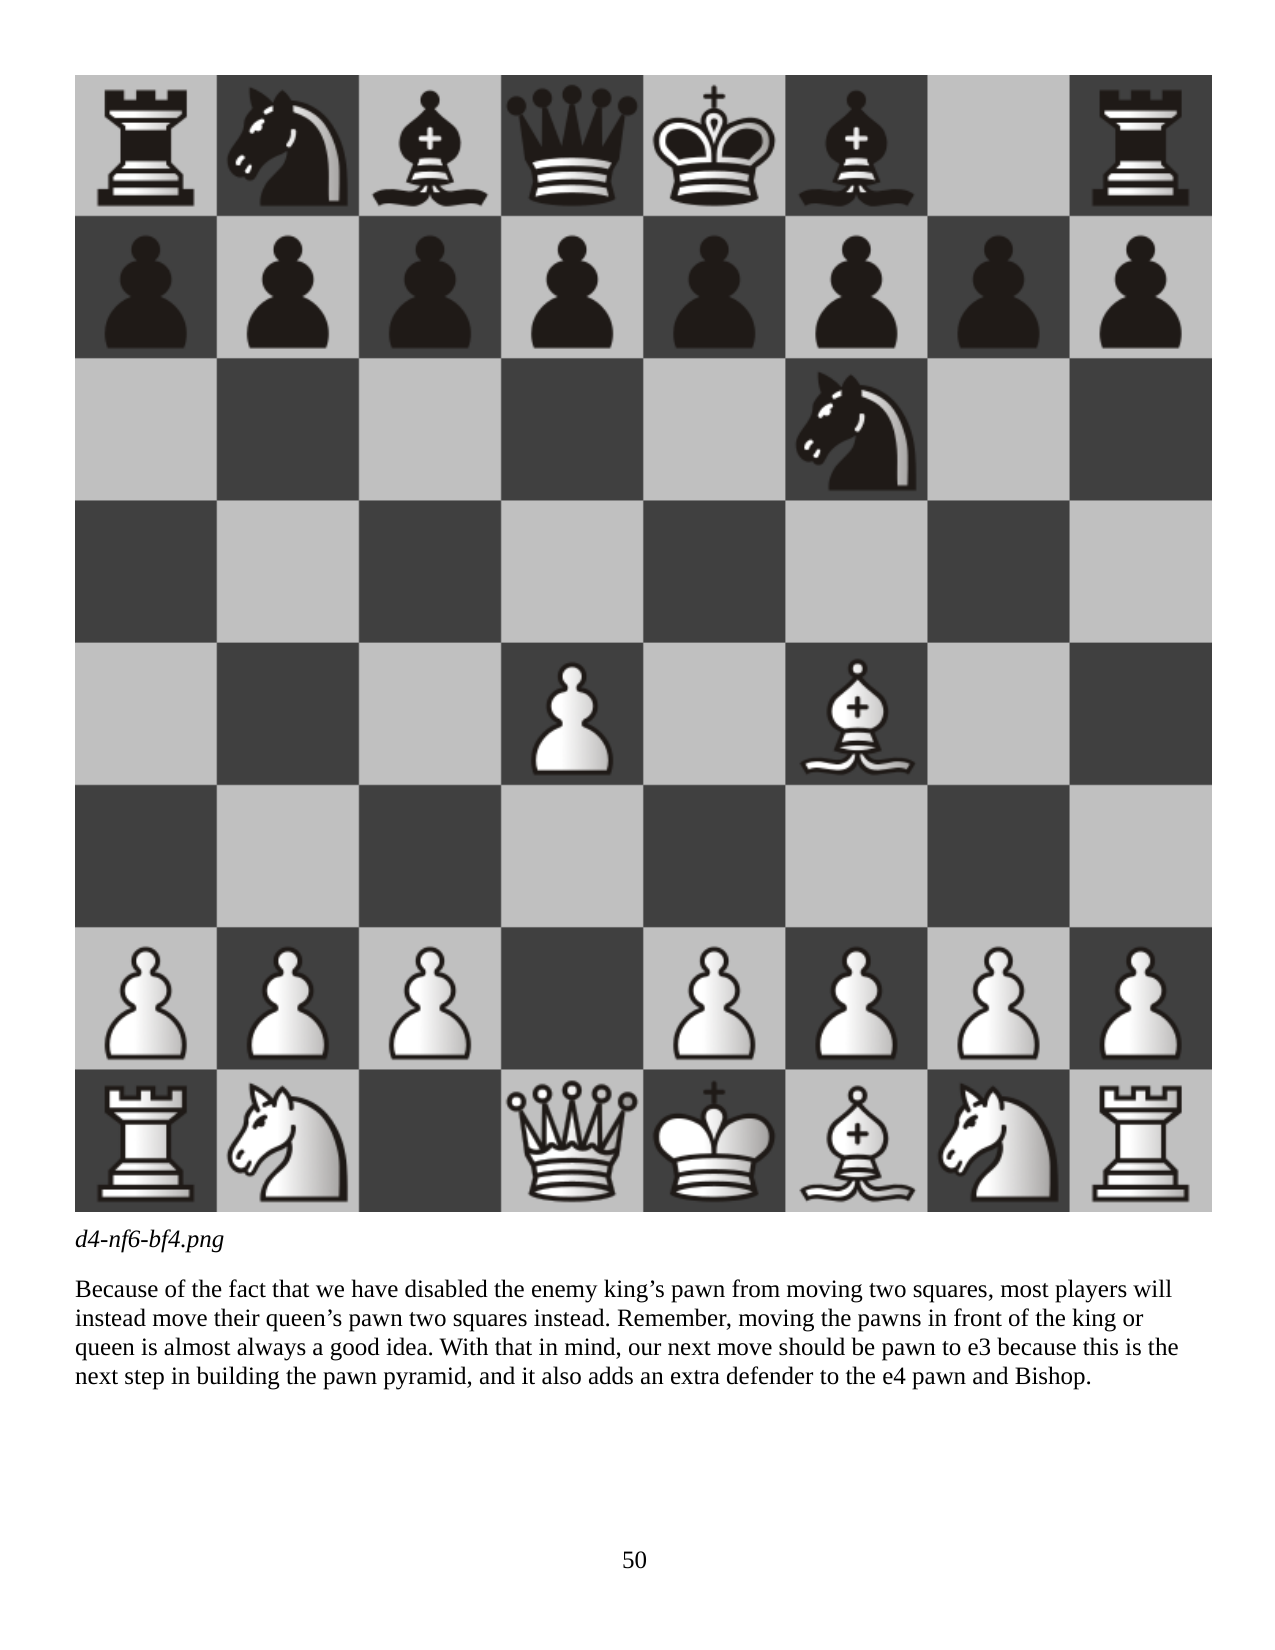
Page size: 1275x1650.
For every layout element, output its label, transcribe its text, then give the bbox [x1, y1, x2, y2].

text d4-nf6-bf4.png [75, 1224, 1200, 1253]
text Because of the fact that we have disabled the enemy king’s pawn from moving two squares, most players will instead move their queen’s pawn two squares instead. Remember, moving the pawns in front of the king or queen is almost always a good idea. With that in mind, our next move should be pawn to e3 because this is the next step in building the pawn pyramid, and it also adds an extra defender to the e4 pawn and Bishop. [75, 1274, 1200, 1389]
picture [75, 75, 1212, 1212]
